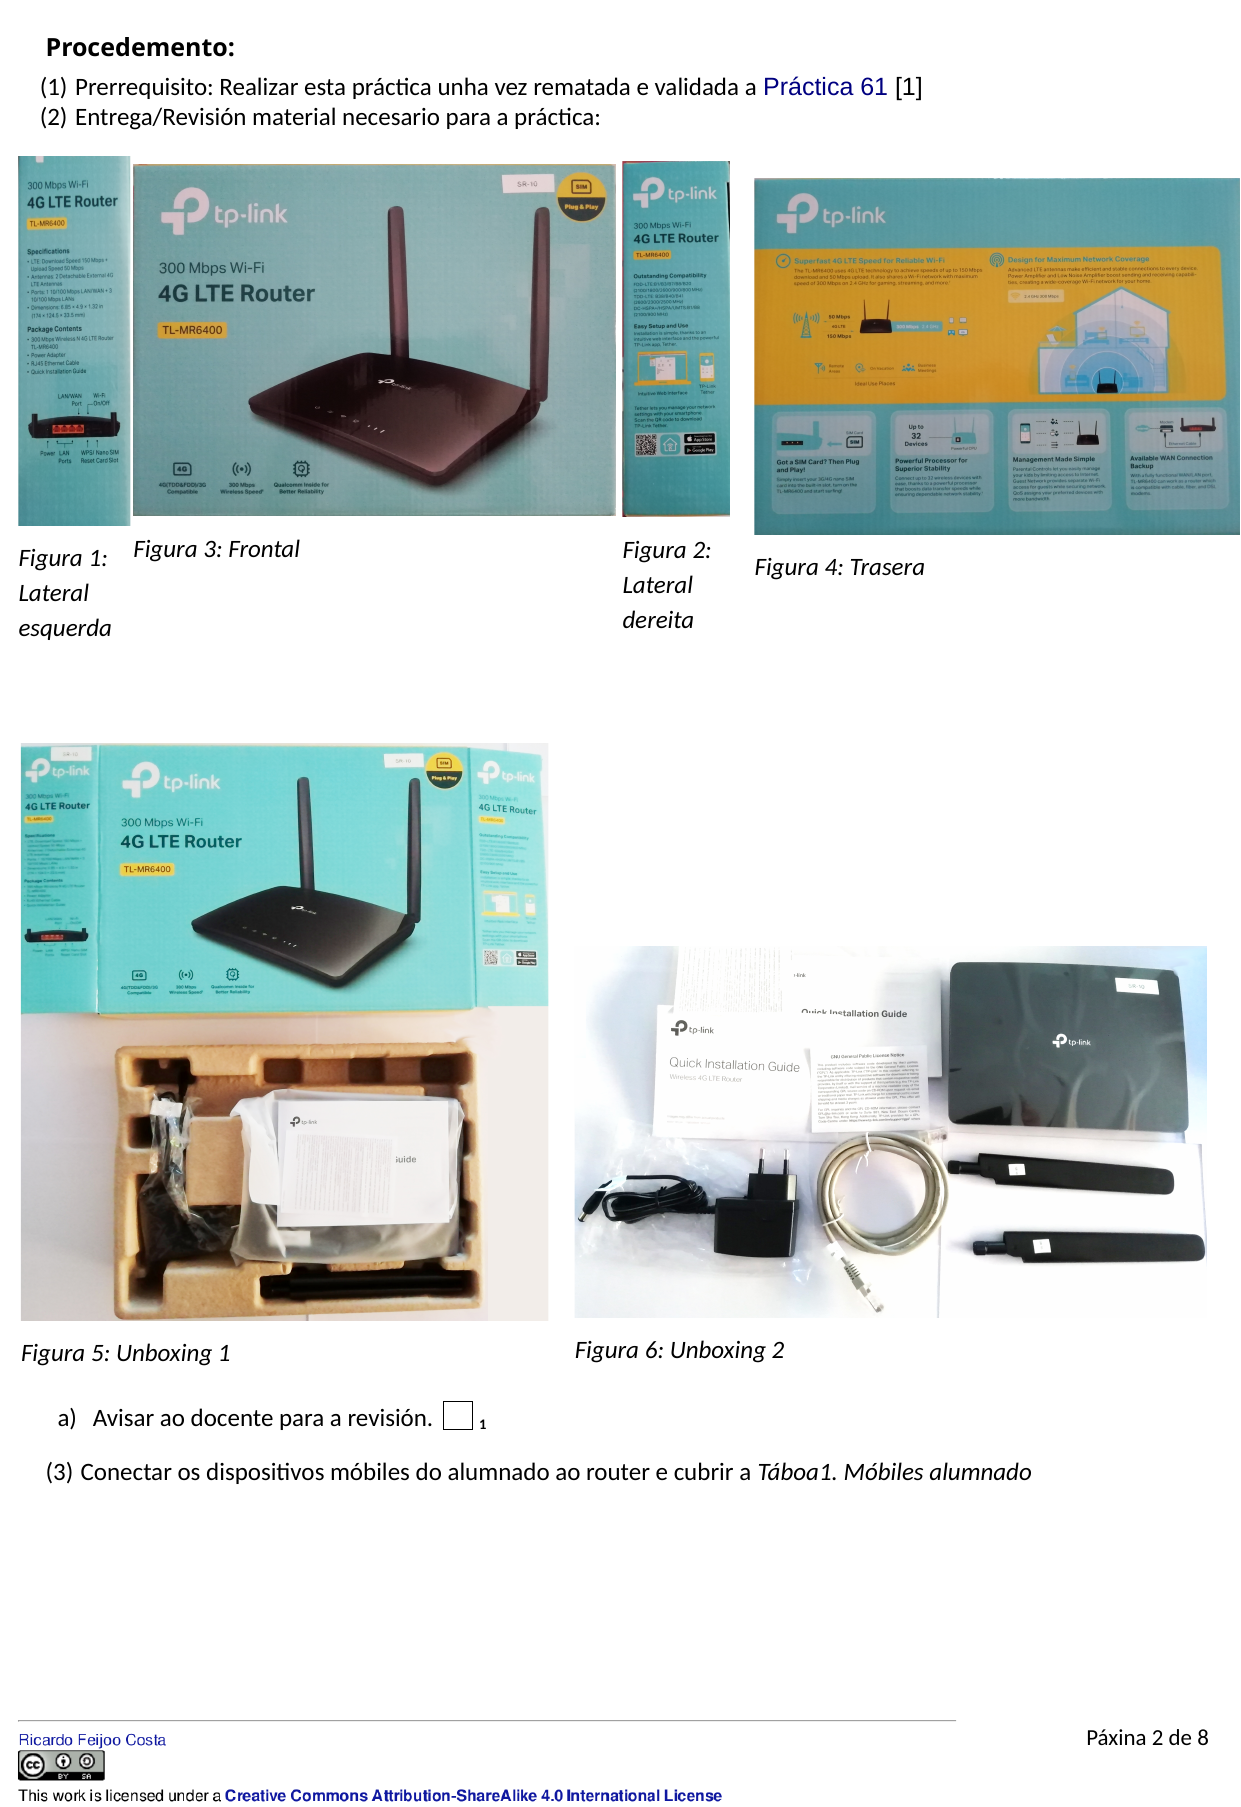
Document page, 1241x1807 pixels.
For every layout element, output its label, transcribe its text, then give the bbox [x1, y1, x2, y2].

text Figura 2: Lateral dereita [622, 517, 730, 634]
picture [20, 743, 549, 1321]
text Figura 1: Lateral esquerda [18, 526, 130, 643]
list Entrega/Revisión material necesario para a práctica: [39, 101, 1209, 132]
text Figura 3: Frontal [133, 516, 616, 563]
text Procedemento: [45, 30, 1209, 64]
text Figura 5: Unboxing 1 [21, 1321, 548, 1368]
text Figura 4: Trasera [754, 535, 1240, 582]
picture [574, 946, 1207, 1318]
list Avisar ao docente para a revisión. 1 [57, 1402, 1209, 1433]
list Conectar os dispositivos móbiles do alumnado ao router e cubrir a Táboa1. Móbiles alumnado [45, 1456, 1209, 1487]
text Figura 6: Unboxing 2 [574, 1318, 1207, 1365]
picture [18, 156, 131, 526]
list Prerrequisito: Realizar esta práctica unha vez rematada e validada a Práctica 61 [1] [39, 71, 1209, 101]
picture [754, 178, 1240, 535]
picture [8, 1715, 957, 1806]
picture [622, 161, 730, 517]
picture [133, 164, 616, 516]
